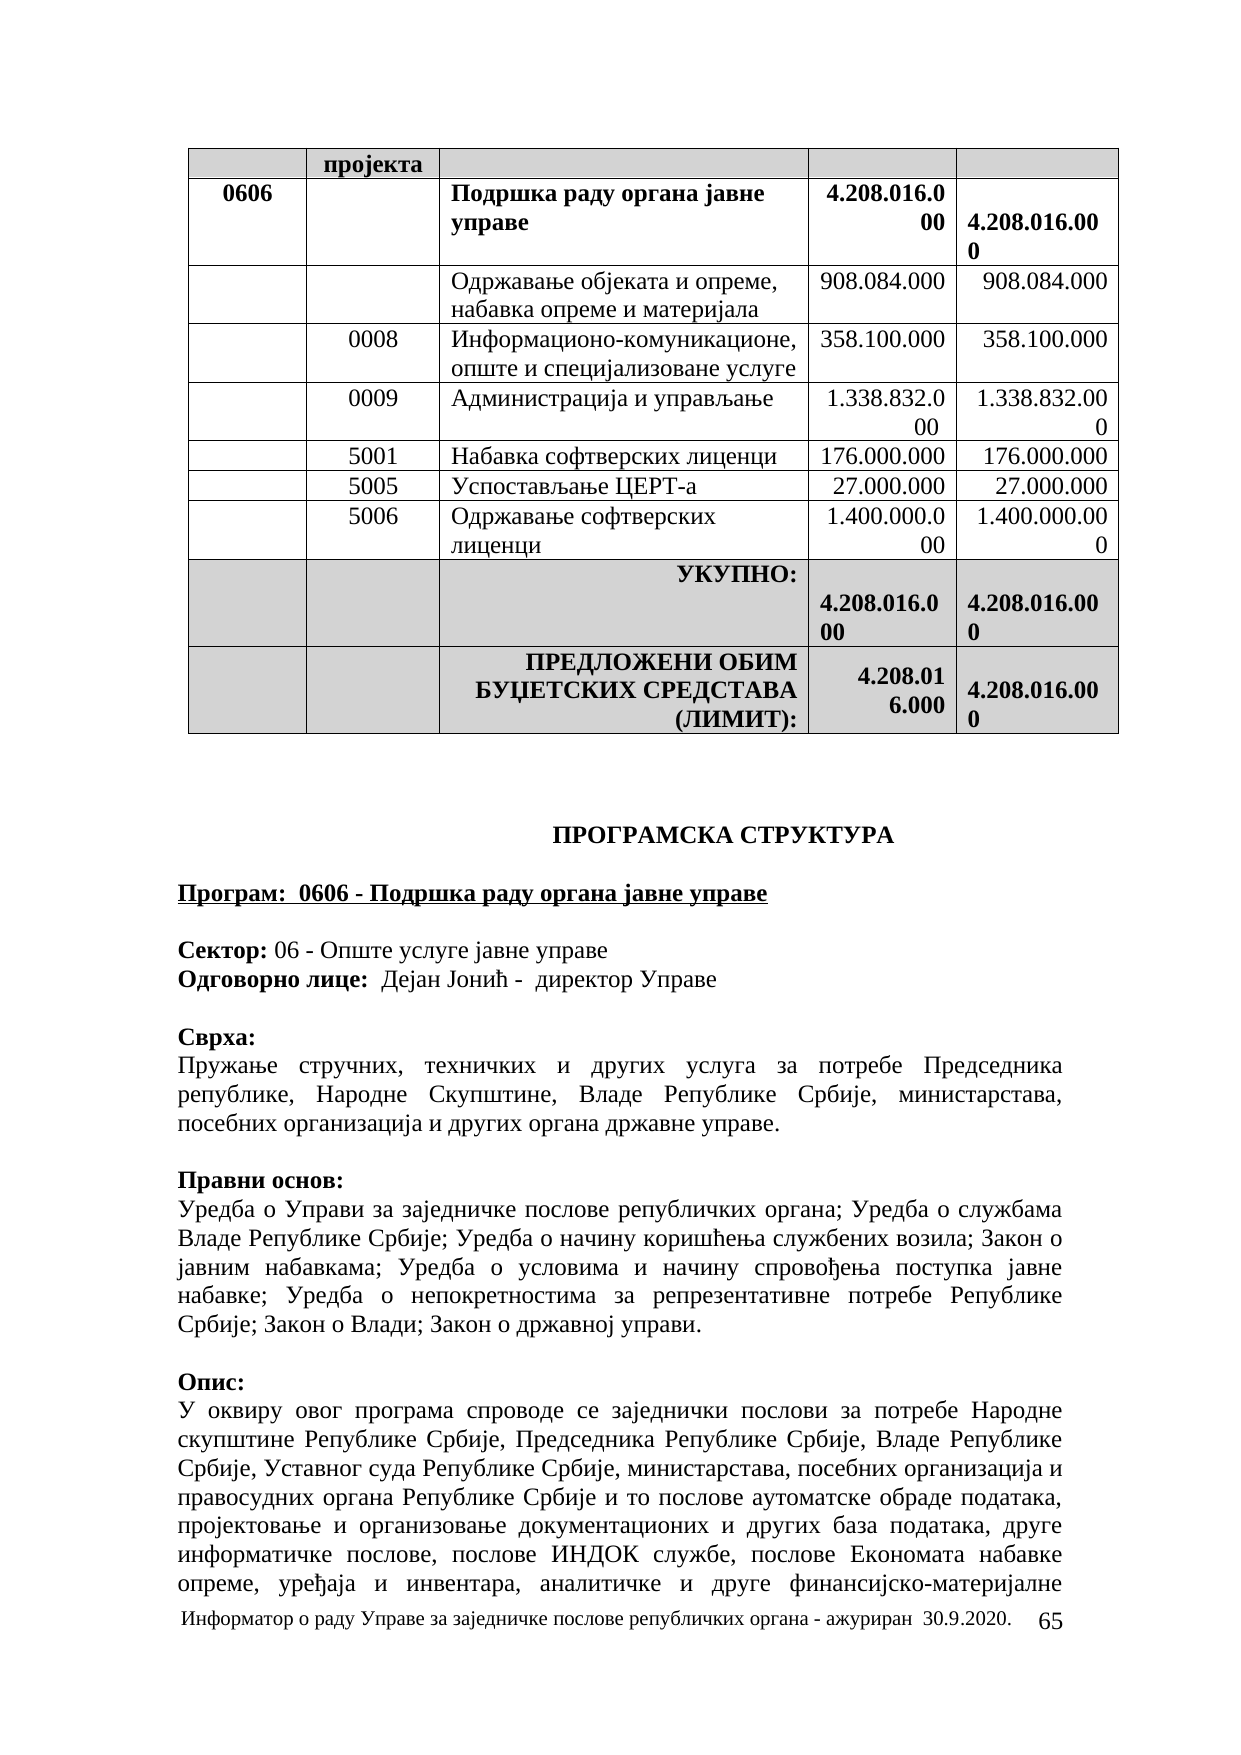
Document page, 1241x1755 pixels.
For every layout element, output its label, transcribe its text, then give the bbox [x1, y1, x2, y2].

table_cell [189, 266, 306, 323]
table_cell [809, 149, 956, 177]
table_cell [189, 471, 306, 500]
table_cell [189, 501, 306, 558]
table_cell [307, 647, 439, 733]
table_cell Одржавање софтверских лиценци [440, 501, 808, 558]
table_cell Одржавање објеката и oпреме, набавка опреме и материјала [440, 266, 808, 323]
text Сврха: Пружање стручних, техничких и других услуга за потребе Председника републике, Народне Скупштине, Владе Републике Србије, министарстава, посебних организација и других органа државне управе. [177, 993, 1063, 1137]
text Програм: 0606 - Подршка раду органа јавне управе [177, 849, 1063, 907]
table_cell 4.208.016.000 [957, 647, 1118, 733]
table_cell [189, 441, 306, 470]
text Правни основ: [177, 1165, 1063, 1194]
table_cell 176.000.000 [809, 441, 956, 470]
table_cell 1.338.832.000 [809, 383, 956, 440]
table_cell 0008 [307, 324, 439, 382]
table_cell Информационо-комуникационе, опште и специјализоване услуге [440, 324, 808, 382]
table_cell 27.000.000 [809, 471, 956, 500]
table_cell [307, 560, 439, 646]
table_cell [189, 647, 306, 733]
text Уредба о Управи за заједничке послове републичких органа; Уредба о службама Владе Републике Србије; Уредба о начину коришћења службених возила; Закон о јавним набавкама; Уредба о условима и начину спровођења поступка јавне набавке; Уредба о непокретностима за репрезентативне потребе Републике Србије; Закон о Влади; Закон о државној управи. [177, 1194, 1063, 1338]
table_cell 5006 [307, 501, 439, 558]
table_cell Администрација и управљање [440, 383, 808, 440]
table_cell [189, 149, 306, 177]
table_cell ПРЕДЛОЖЕНИ ОБИМ БУЏЕТСКИХ СРЕДСТАВА (ЛИМИТ): [440, 647, 808, 733]
table_cell 358.100.000 [809, 324, 956, 382]
table_cell [440, 149, 808, 177]
table_cell 1.400.000.000 [957, 501, 1118, 558]
text ПРОГРАМСКА СТРУКТУРА [477, 820, 1063, 849]
table_cell 4.208.016.000 [957, 560, 1118, 646]
table_cell пројекта [307, 149, 439, 177]
table_cell 908.084.000 [957, 266, 1118, 323]
table_cell 176.000.000 [957, 441, 1118, 470]
table_cell 5001 [307, 441, 439, 470]
table_cell [957, 149, 1118, 177]
table_cell Набавка софтверских лиценци [440, 441, 808, 470]
table_cell 27.000.000 [957, 471, 1118, 500]
text Сектор: 06 - Опште услуге јавне управе Одговорно лице: Дејан Јонић - директор Управе [177, 907, 1063, 993]
table_cell Успостављање ЦЕРТ-а [440, 471, 808, 500]
table_cell [189, 324, 306, 382]
table_cell 4.208.016.000 [809, 179, 956, 265]
table_cell Подршка раду органа јавне управе [440, 179, 808, 265]
text Опис: У оквиру овог програма спроводе се заједнички послови за потребе Народне скупштине Републике Србије, Председника Републике Србије, Владе Републике Србије, Уставног суда Републике Србије, министарстава, посебних организација и правосудних органа Републике Србије и то послове аутоматске обраде података, пројектовање и организовање документационих и других база података, друге информатичке послове, послове ИНДОК службе, послове Економата набавке опреме, уређаја и инвентара, аналитичке и друге финансијско-материјалне [177, 1338, 1063, 1597]
table_cell 0606 [189, 179, 306, 265]
table_cell [307, 179, 439, 265]
table_cell [307, 266, 439, 323]
table_cell 4.208.016.000 [957, 179, 1118, 265]
table_cell 4.208.016.000 [809, 560, 956, 646]
table_cell 1.400.000.000 [809, 501, 956, 558]
table_cell 5005 [307, 471, 439, 500]
table_cell [189, 560, 306, 646]
table_cell 0009 [307, 383, 439, 440]
table_cell [189, 383, 306, 440]
table_cell 358.100.000 [957, 324, 1118, 382]
table_cell 908.084.000 [809, 266, 956, 323]
table_cell 1.338.832.000 [957, 383, 1118, 440]
table_cell 4.208.016.000 [809, 647, 956, 733]
table_cell УКУПНО: [440, 560, 808, 646]
